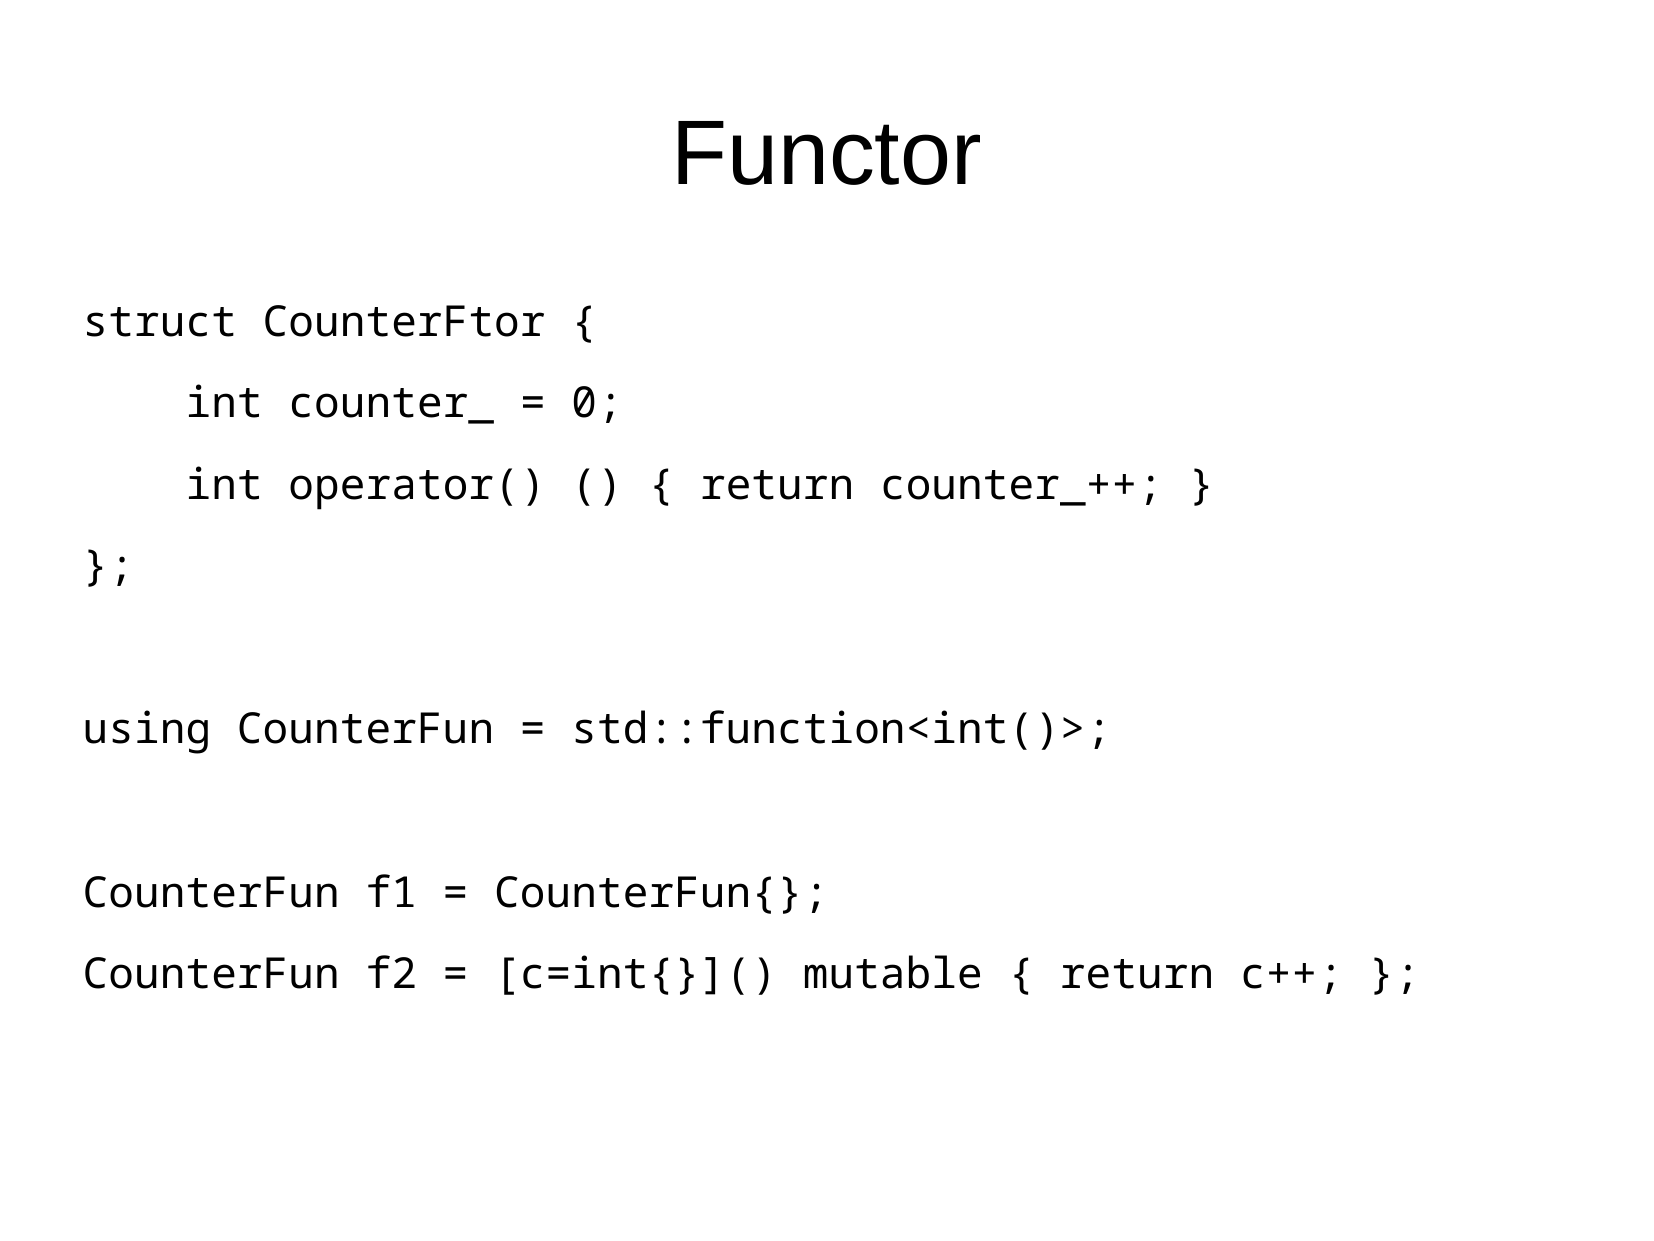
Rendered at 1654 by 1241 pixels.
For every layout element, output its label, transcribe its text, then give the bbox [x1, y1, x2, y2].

title Functor [82, 49, 1571, 257]
list struct CounterFtor { int counter_ = 0; int operator() () { return counter_++; } }; using CounterFun = std::function<int()>; CounterFun f1 = CounterFun{}; CounterFun f2 = [c=int{}]() mutable { return c++; }; [82, 290, 1571, 1010]
